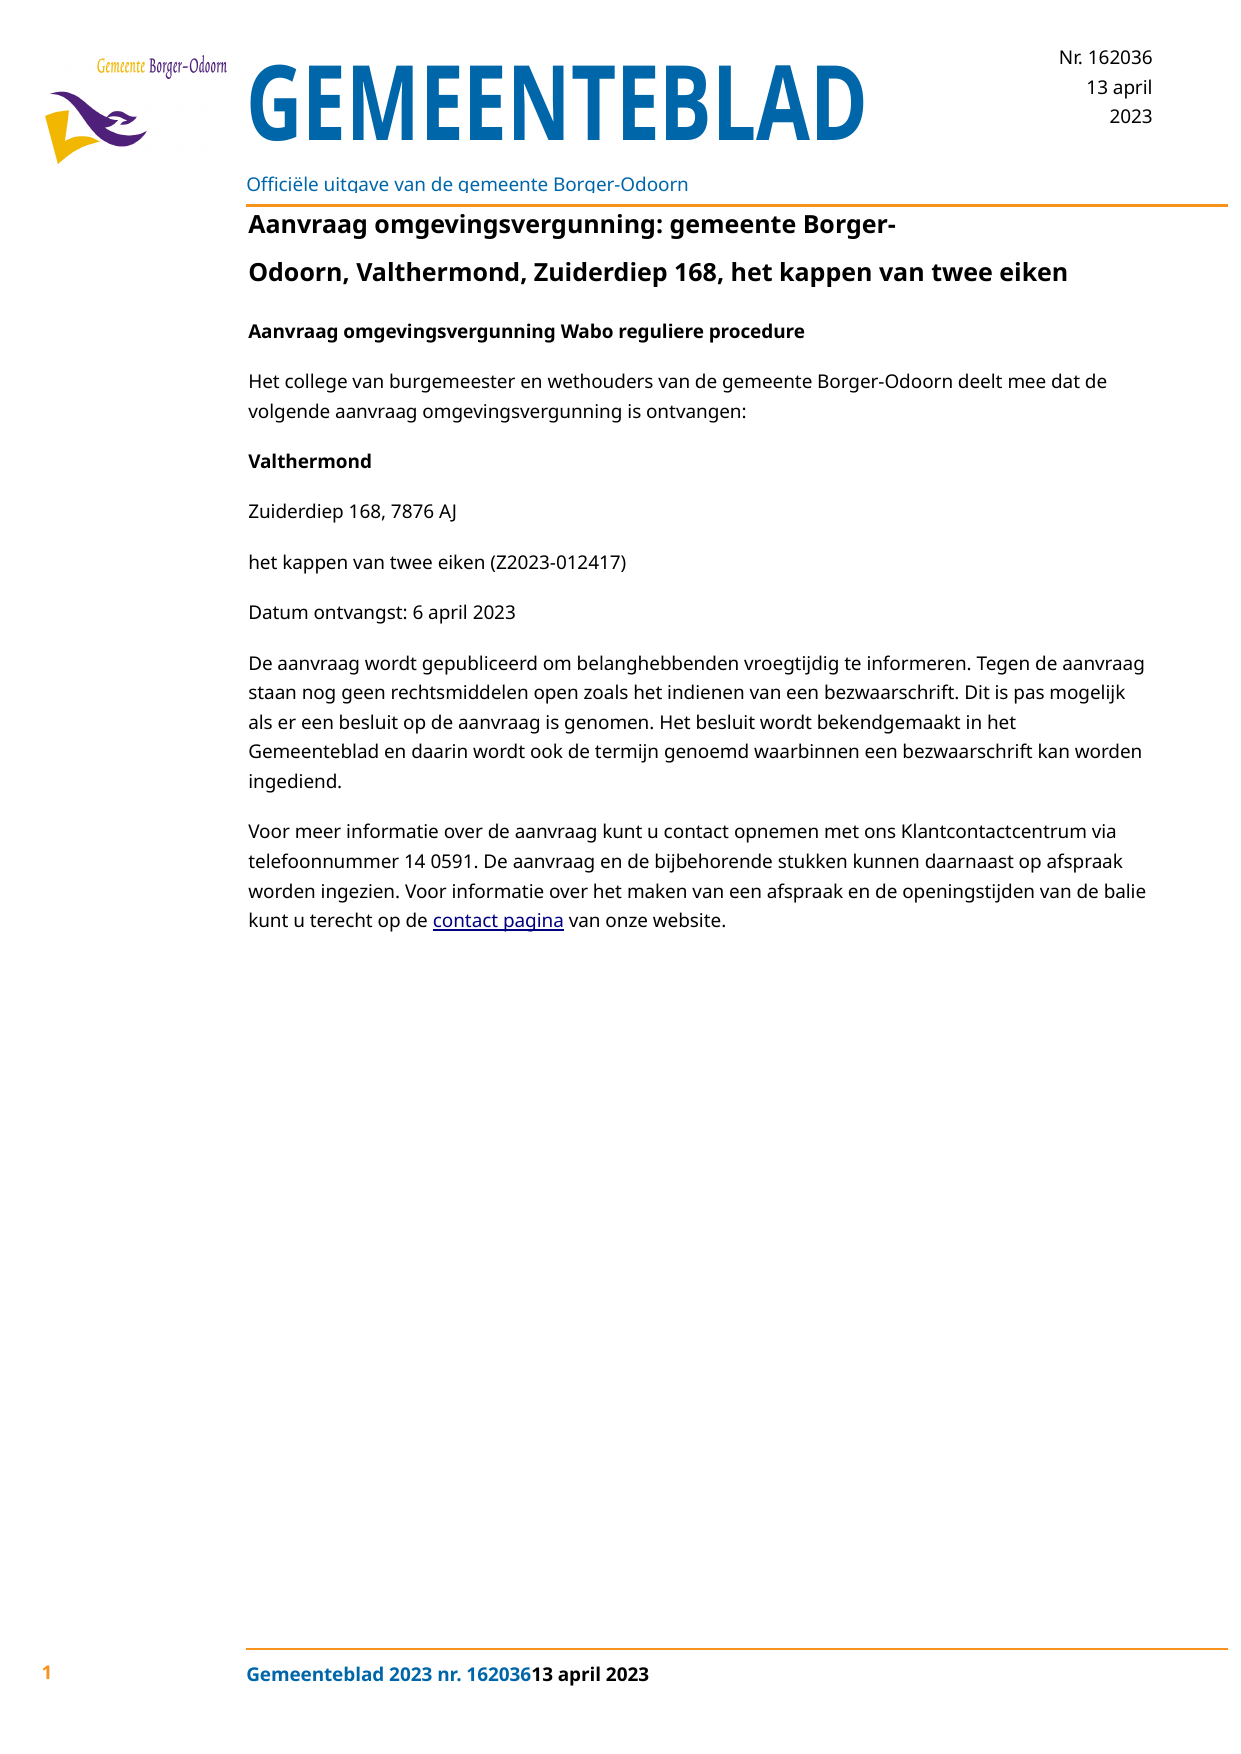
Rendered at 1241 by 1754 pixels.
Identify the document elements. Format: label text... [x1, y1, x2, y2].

text Aanvraag omgevingsvergunning Wabo reguliere procedure [248, 318, 1152, 344]
picture [41, 47, 231, 172]
text Aanvraag omgevingsvergunning: gemeente Borger-Odoorn, Valthermond, Zuiderdiep 168, het kappen van twee eiken [248, 207, 1152, 288]
text Zuiderdiep 168, 7876 AJ [248, 499, 1152, 524]
text Valthermond [248, 448, 1152, 474]
text Het college van burgemeester en wethouders van de gemeente Borger-Odoorn deelt mee dat de volgende aanvraag omgevingsvergunning is ontvangen: [248, 368, 1152, 424]
text Datum ontvangst: 6 april 2023 [248, 599, 1152, 625]
text Voor meer informatie over de aanvraag kunt u contact opnemen met ons Klantcontactcentrum via telefoonnummer 14 0591. De aanvraag en de bijbehorende stukken kunnen daarnaast op afspraak worden ingezien. Voor informatie over het maken van een afspraak en de openingstijden van de balie kunt u terecht op de contact pagina van onze website. [248, 819, 1152, 933]
text het kappen van twee eiken (Z2023-012417) [248, 549, 1152, 575]
text De aanvraag wordt gepubliceerd om belanghebbenden vroegtijdig te informeren. Tegen de aanvraag staan nog geen rechtsmiddelen open zoals het indienen van een bezwaarschrift. Dit is pas mogelijk als er een besluit op de aanvraag is genomen. Het besluit wordt bekendgemaakt in het Gemeenteblad en daarin wordt ook de termijn genoemd waarbinnen een bezwaarschrift kan worden ingediend. [248, 650, 1152, 794]
